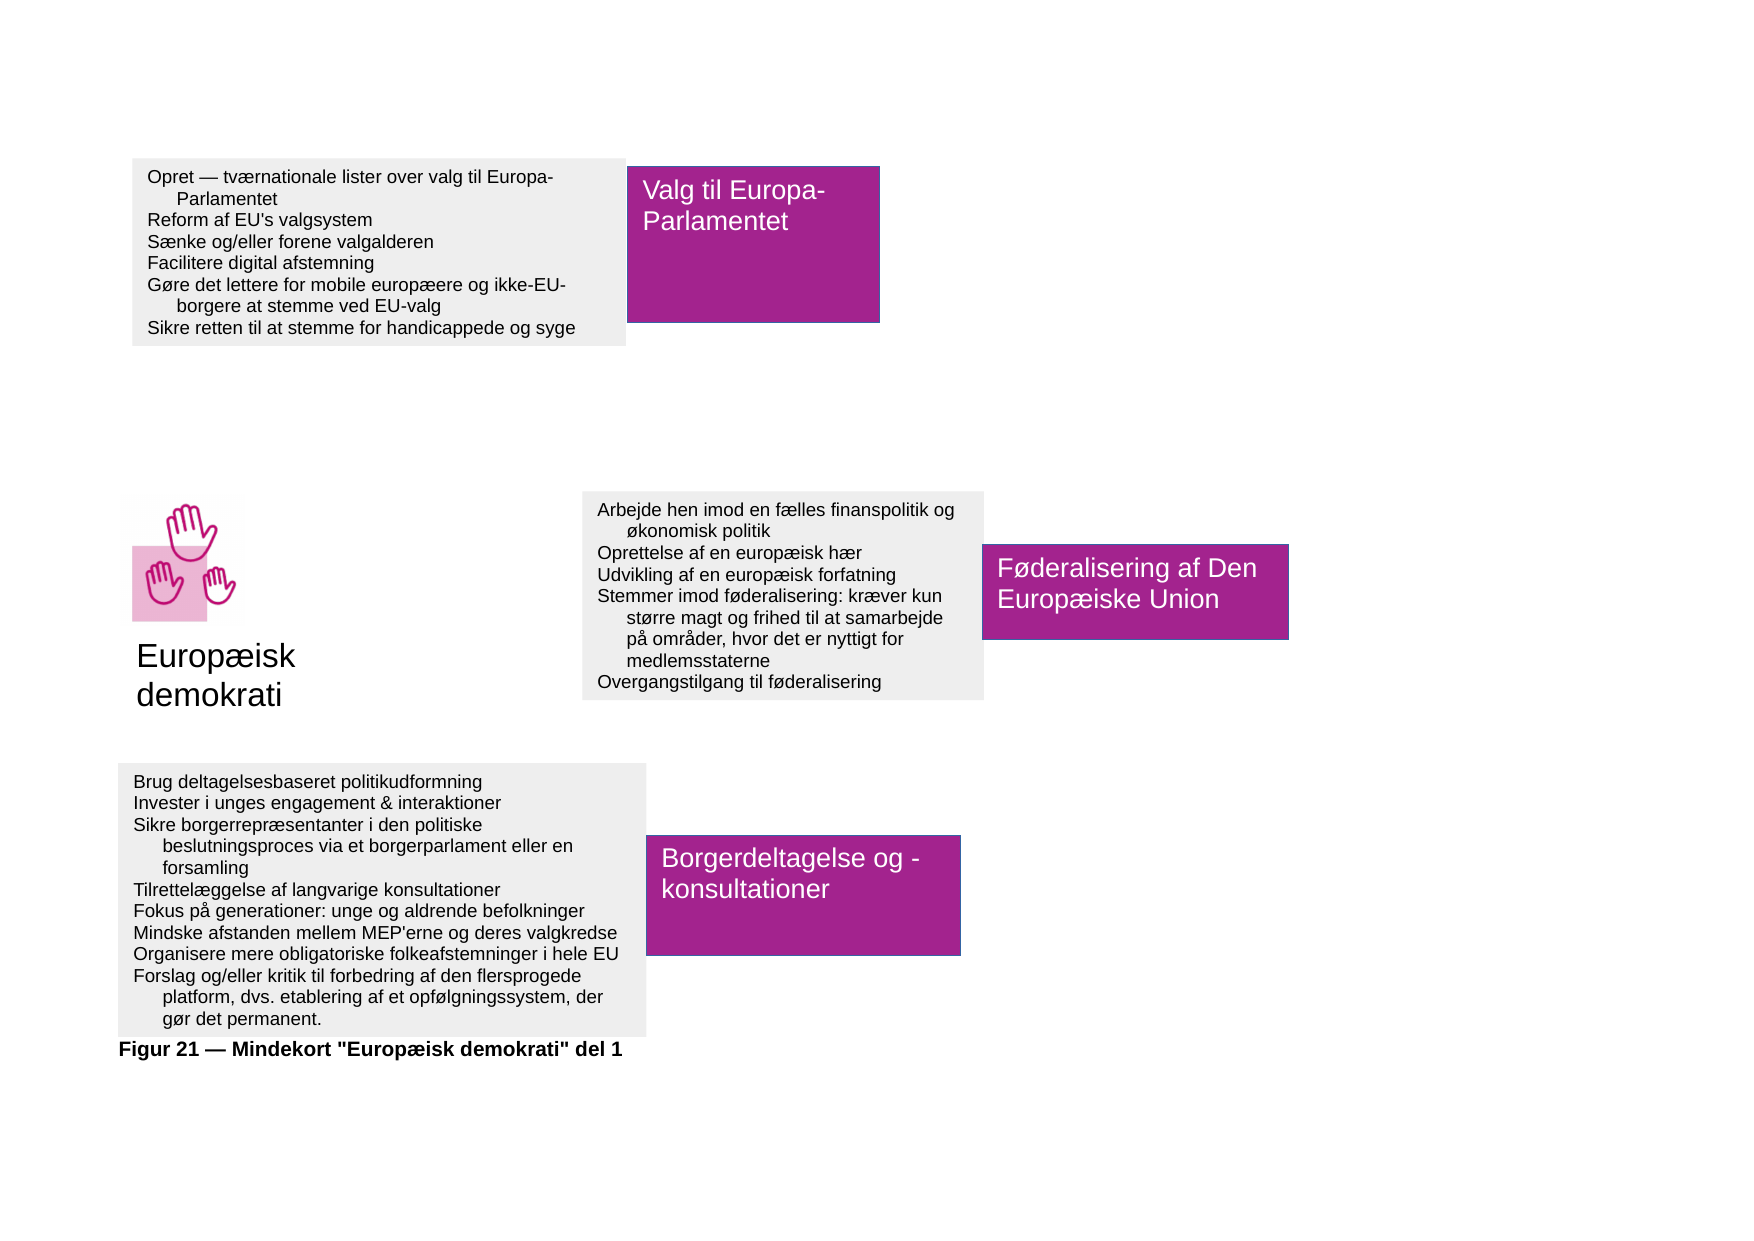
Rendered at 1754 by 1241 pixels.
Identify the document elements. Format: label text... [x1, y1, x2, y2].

picture [120, 494, 245, 626]
text Figur 21 — Mindekort "Europæisk demokrati" del 1 [118, 171, 1289, 1061]
